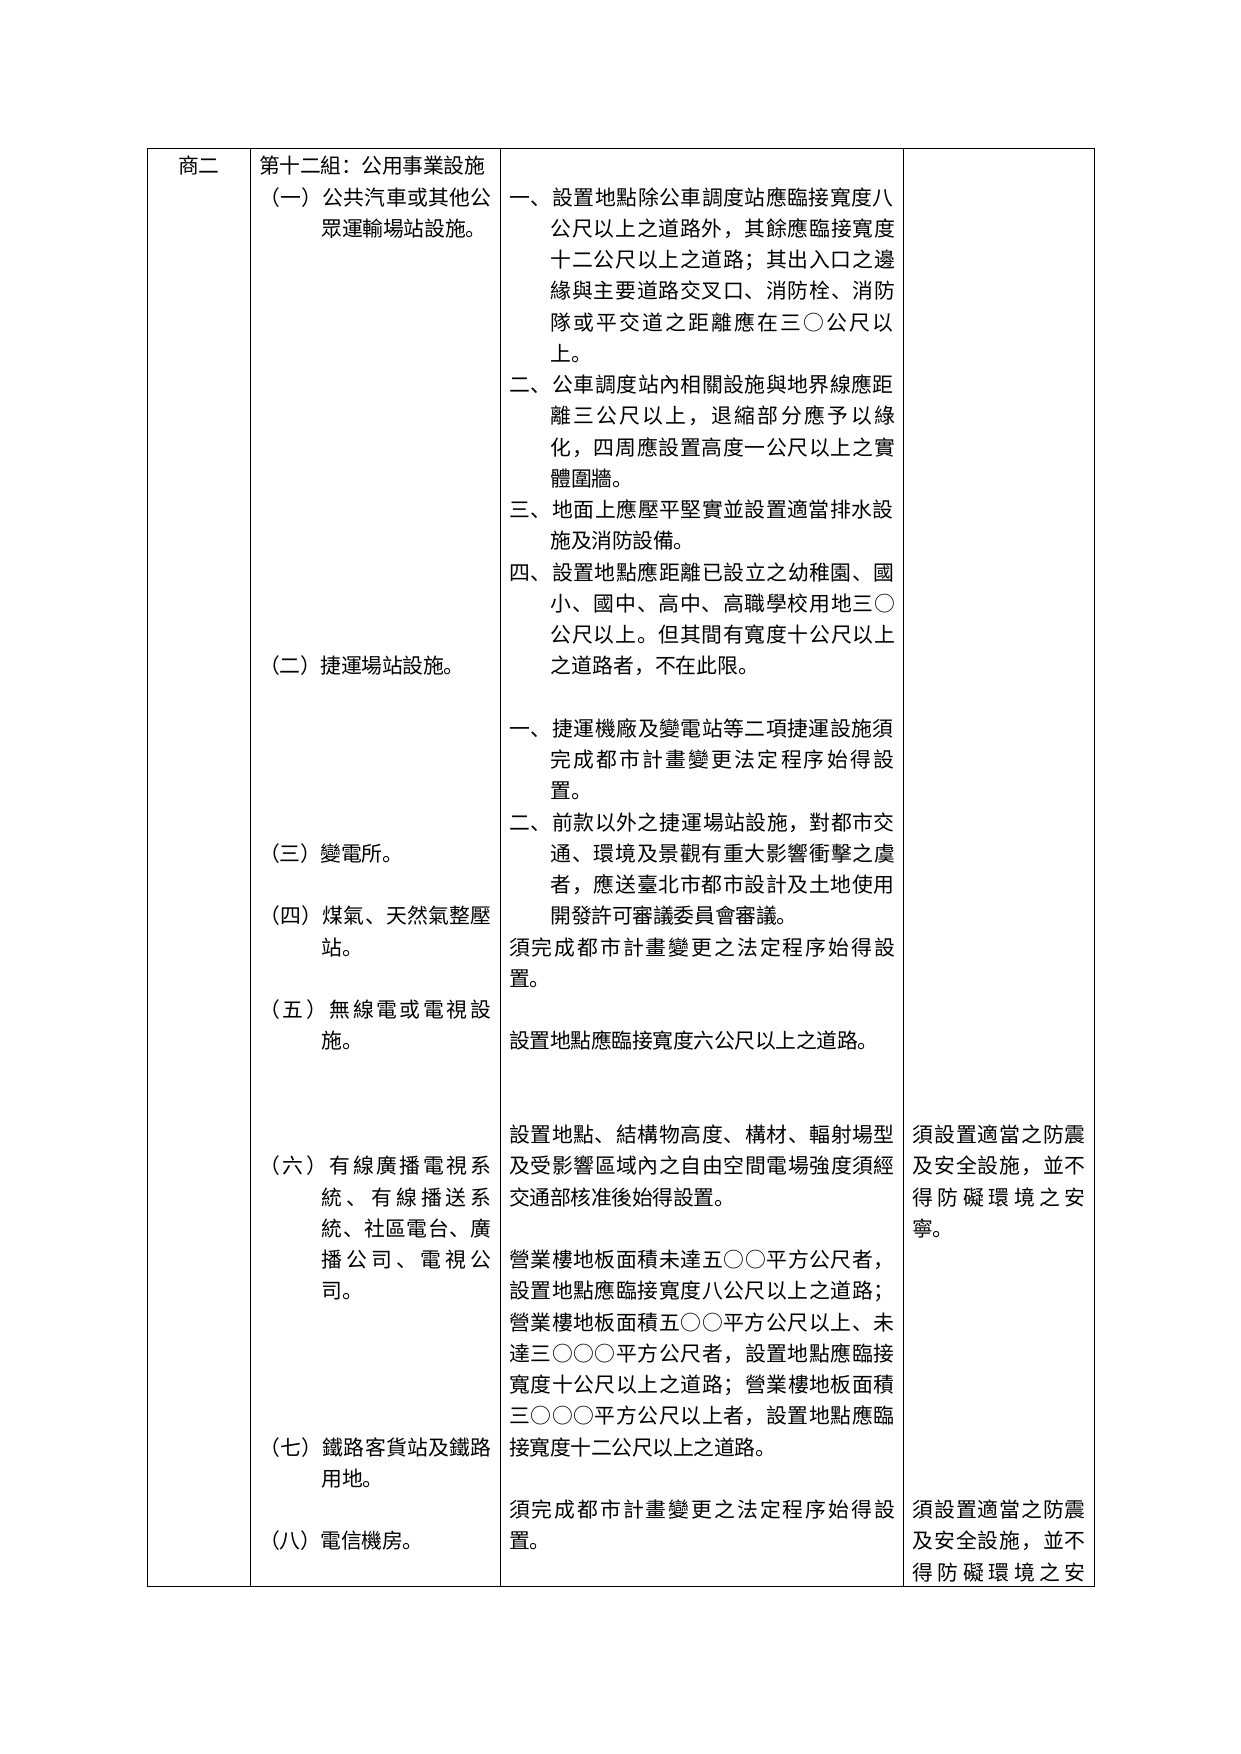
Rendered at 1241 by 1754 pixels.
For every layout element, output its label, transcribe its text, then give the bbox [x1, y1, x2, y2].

table_cell 一、設置地點除公車調度站應臨接寬度八公尺以上之道路外，其餘應臨接寬度十二公尺以上之道路；其出入口之邊緣與主要道路交叉口、消防栓、消防隊或平交道之距離應在三○公尺以上。 二、公車調度站內相關設施與地界線應距離三公尺以上，退縮部分應予以綠化，四周應設置高度一公尺以上之實體圍牆。 三、地面上應壓平堅實並設置適當排水設施及消防設備。 四、設置地點應距離已設立之幼稚園、國小、國中、高中、高職學校用地三○公尺以上。但其間有寬度十公尺以上之道路者，不在此限。 一、捷運機廠及變電站等二項捷運設施須完成都市計畫變更法定程序始得設置。 二、前款以外之捷運場站設施，對都市交通、環境及景觀有重大影響衝擊之虞者，應送臺北市都市設計及土地使用開發許可審議委員會審議。 須完成都市計畫變更之法定程序始得設置。 設置地點應臨接寬度六公尺以上之道路。 設置地點、結構物高度、構材、輻射場型及受影響區域內之自由空間電場強度須經交通部核准後始得設置。 營業樓地板面積未達五○○平方公尺者，設置地點應臨接寬度八公尺以上之道路；營業樓地板面積五○○平方公尺以上、未達三○○○平方公尺者，設置地點應臨接寬度十公尺以上之道路；營業樓地板面積三○○○平方公尺以上者，設置地點應臨接寬度十二公尺以上之道路。 須完成都市計畫變更之法定程序始得設置。 [501, 149, 903, 1586]
table_cell 第十二組：公用事業設施 （一）公共汽車或其他公眾運輸場站設施。 （二）捷運場站設施。 （三）變電所。 （四）煤氣、天然氣整壓站。 （五）無線電或電視設施。 （六）有線廣播電視系統、有線播送系統、社區電台、廣播公司、電視公司。 （七）鐵路客貨站及鐵路用地。 （八）電信機房。 [251, 149, 500, 1586]
table_cell 商二 [148, 149, 250, 1586]
table_cell 須設置適當之防震及安全設施，並不得防礙環境之安寧。 須設置適當之防震及安全設施，並不得防礙環境之安 [904, 149, 1094, 1586]
